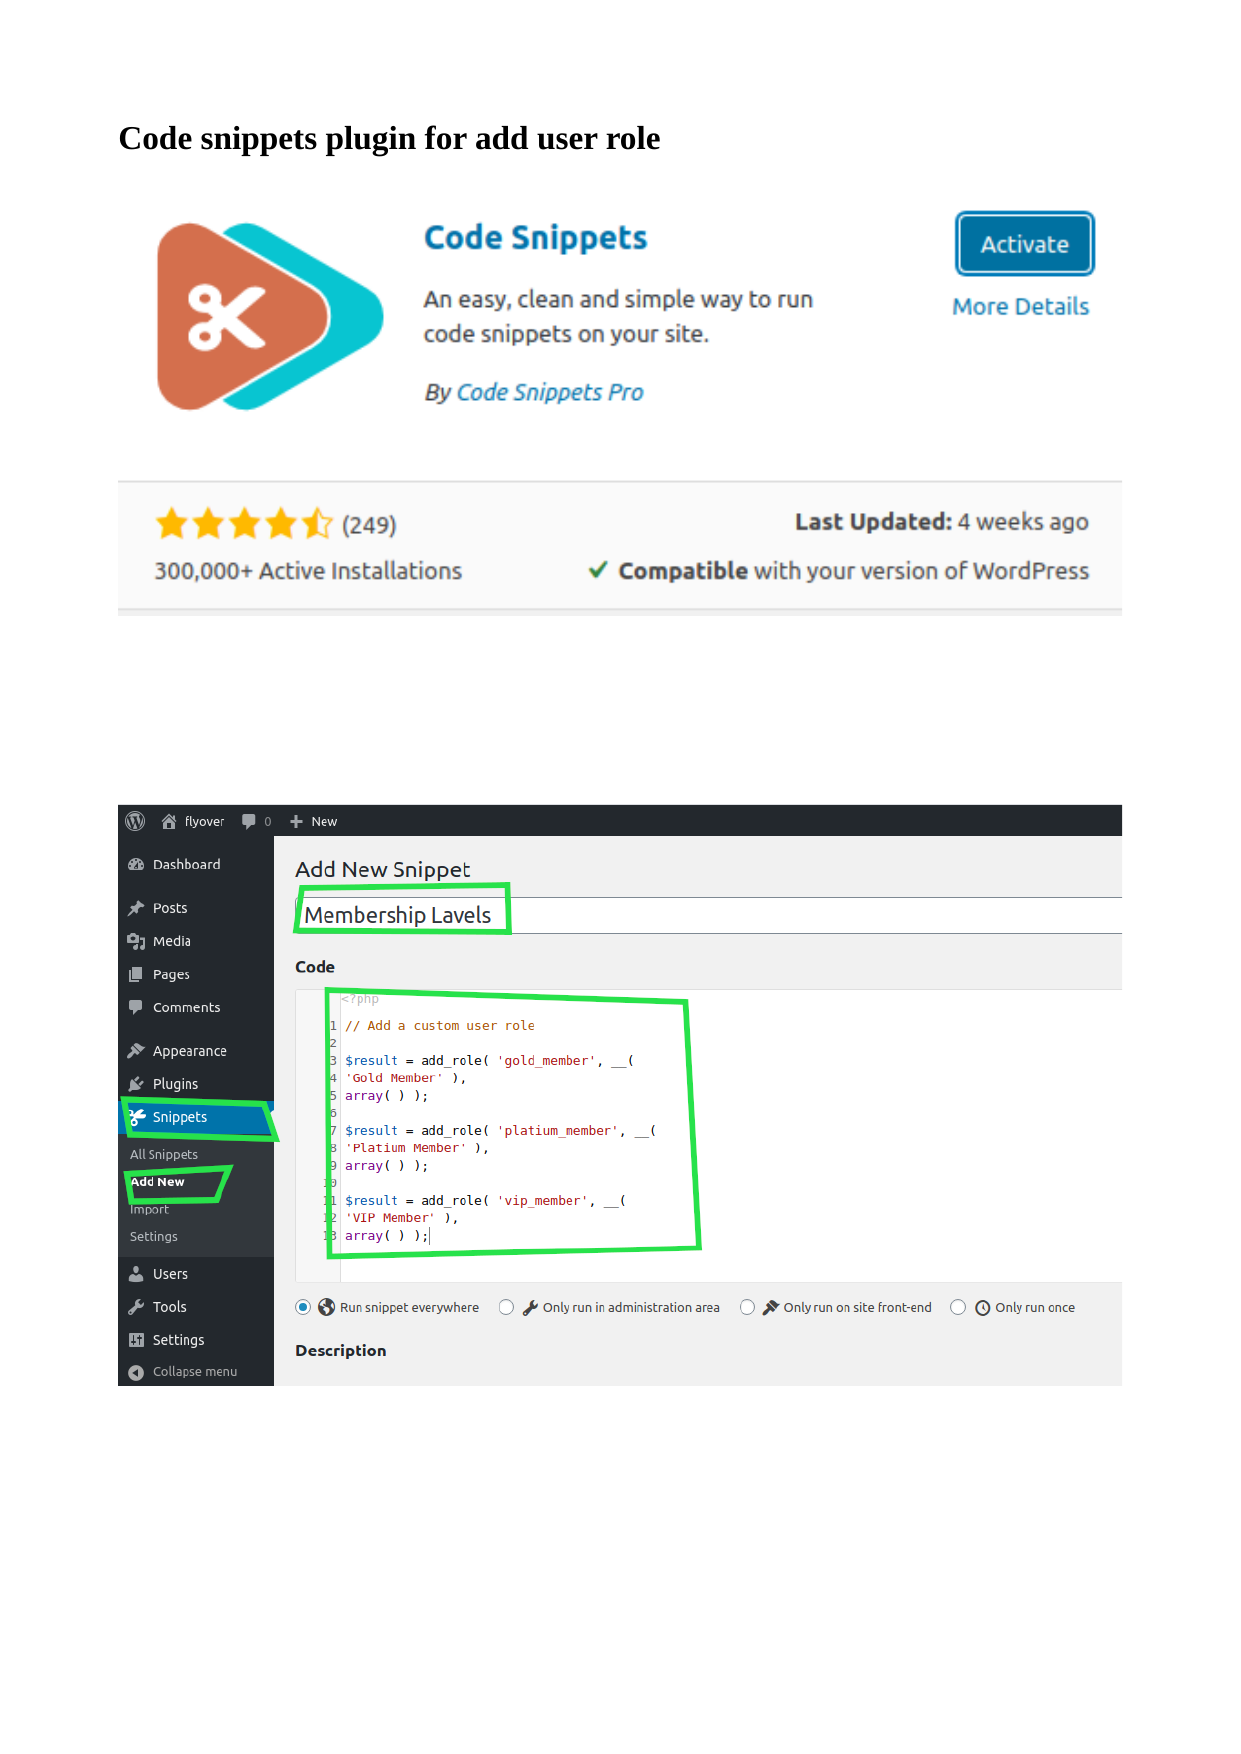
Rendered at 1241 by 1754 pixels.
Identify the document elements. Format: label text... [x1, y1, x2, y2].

picture [118, 800, 1123, 1386]
text Code snippets plugin for add user role [118, 118, 1122, 156]
picture [118, 182, 1123, 616]
